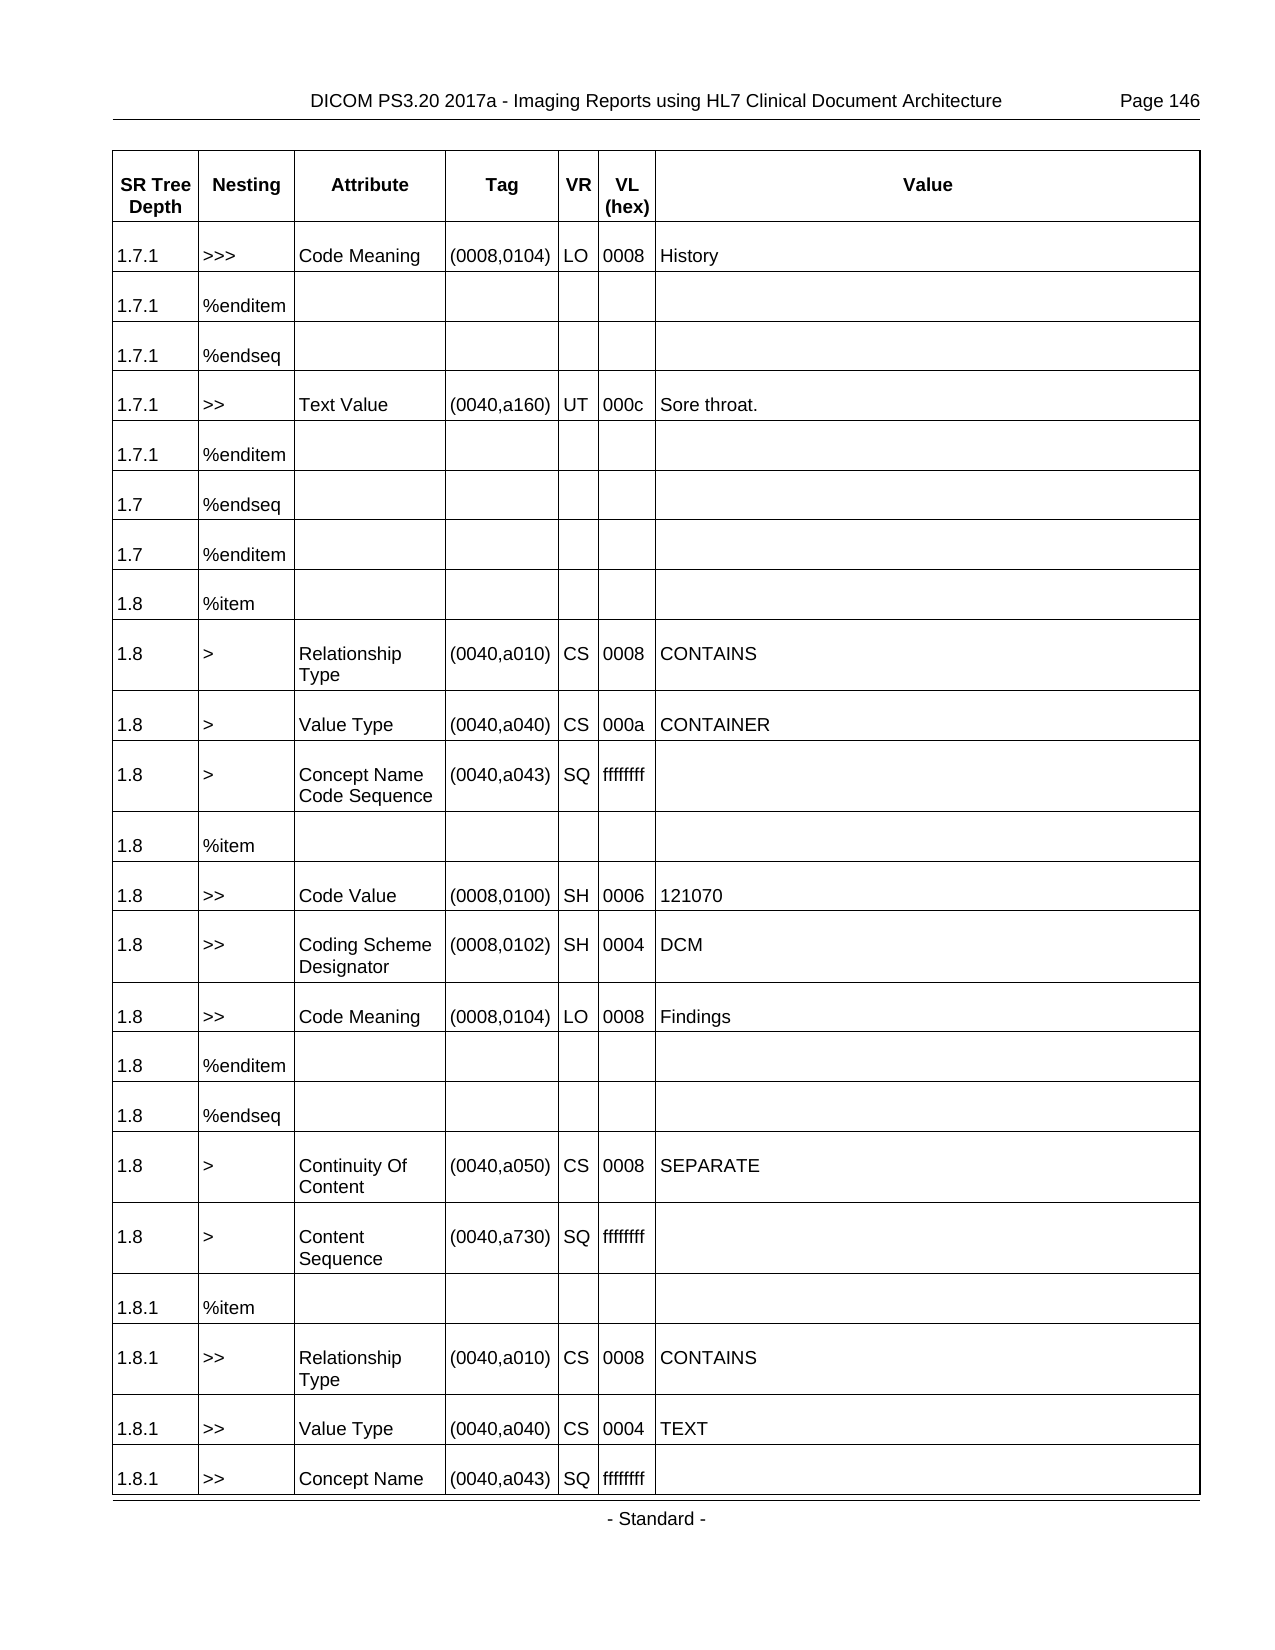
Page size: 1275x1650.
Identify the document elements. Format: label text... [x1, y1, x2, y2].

table_cell [599, 570, 655, 619]
table_cell 1.7.1 [113, 371, 198, 420]
table_cell Relationship Type [295, 620, 445, 690]
table_cell 1.8 [113, 570, 198, 619]
table_cell (0040,a043) [446, 1445, 558, 1493]
table_cell [599, 812, 655, 861]
table_cell [559, 471, 598, 519]
table_cell [656, 520, 1199, 569]
table_cell >> [199, 1395, 294, 1444]
table_cell (0040,a730) [446, 1203, 558, 1273]
table_cell >> [199, 983, 294, 1031]
table_cell [559, 1082, 598, 1131]
table_cell 1.8 [113, 1132, 198, 1202]
table_cell [656, 471, 1199, 519]
table_cell [295, 812, 445, 861]
table_cell 0008 [599, 1324, 655, 1394]
table_cell 1.7.1 [113, 272, 198, 321]
table_cell CONTAINS [656, 1324, 1199, 1394]
table_cell %item [199, 1274, 294, 1323]
table_cell DCM [656, 911, 1199, 982]
table_cell [656, 570, 1199, 619]
table_cell [446, 520, 558, 569]
table_cell > [199, 741, 294, 811]
table_cell (0040,a040) [446, 691, 558, 740]
table_cell 1.7 [113, 471, 198, 519]
table_cell 0008 [599, 983, 655, 1031]
table_cell [599, 1082, 655, 1131]
table_cell 000a [599, 691, 655, 740]
table_cell LO [559, 222, 598, 271]
table_cell > [199, 1203, 294, 1273]
table_cell >> [199, 1324, 294, 1394]
table_cell 1.8.1 [113, 1274, 198, 1323]
table_cell Code Value [295, 862, 445, 910]
table_cell (0040,a040) [446, 1395, 558, 1444]
table_cell ffffffff [599, 1203, 655, 1273]
table_cell [656, 812, 1199, 861]
table_header Tag [446, 151, 558, 221]
table_cell CS [559, 1324, 598, 1394]
table_cell 0008 [599, 1132, 655, 1202]
table_cell [446, 471, 558, 519]
table_cell SH [559, 911, 598, 982]
table_cell >> [199, 911, 294, 982]
table_cell CS [559, 620, 598, 690]
table_cell 1.7.1 [113, 322, 198, 370]
table_header SR Tree Depth [113, 151, 198, 221]
table_cell CS [559, 1395, 598, 1444]
table_cell ffffffff [599, 741, 655, 811]
table_cell > [199, 620, 294, 690]
table_cell (0008,0100) [446, 862, 558, 910]
table_cell 0008 [599, 620, 655, 690]
table_cell [656, 1445, 1199, 1493]
table_cell 1.8 [113, 1032, 198, 1081]
table_cell [559, 1274, 598, 1323]
table_cell [599, 421, 655, 470]
table_cell 0006 [599, 862, 655, 910]
table_cell [295, 1082, 445, 1131]
table_cell %enditem [199, 1032, 294, 1081]
table_cell Relationship Type [295, 1324, 445, 1394]
table_cell [446, 322, 558, 370]
table_cell (0040,a010) [446, 620, 558, 690]
table_cell History [656, 222, 1199, 271]
table_cell [656, 1082, 1199, 1131]
table_cell Value Type [295, 1395, 445, 1444]
table_cell [656, 1274, 1199, 1323]
table_cell [656, 421, 1199, 470]
table_cell 1.8 [113, 1082, 198, 1131]
table_cell (0008,0104) [446, 983, 558, 1031]
table_cell 1.8 [113, 620, 198, 690]
table_cell 0008 [599, 222, 655, 271]
table_cell 1.8 [113, 983, 198, 1031]
table_cell [446, 421, 558, 470]
table_cell [599, 322, 655, 370]
table_cell (0008,0102) [446, 911, 558, 982]
table_cell >>> [199, 222, 294, 271]
table_cell [559, 570, 598, 619]
table_cell LO [559, 983, 598, 1031]
table_cell [295, 272, 445, 321]
table_header Nesting [199, 151, 294, 221]
table_cell [599, 1032, 655, 1081]
table_cell [295, 1274, 445, 1323]
table_header VR [559, 151, 598, 221]
table_cell [559, 1032, 598, 1081]
table_cell [446, 1082, 558, 1131]
table_cell [656, 272, 1199, 321]
table_cell 1.7.1 [113, 421, 198, 470]
table_cell [446, 272, 558, 321]
table_cell (0040,a043) [446, 741, 558, 811]
table_cell (0008,0104) [446, 222, 558, 271]
table_cell [656, 1203, 1199, 1273]
table_cell Code Meaning [295, 222, 445, 271]
table_cell [446, 570, 558, 619]
table_cell SQ [559, 741, 598, 811]
table_cell [559, 322, 598, 370]
table_cell %item [199, 570, 294, 619]
table_cell 1.8 [113, 691, 198, 740]
table_cell %enditem [199, 272, 294, 321]
table_cell SQ [559, 1203, 598, 1273]
table_cell 1.8 [113, 862, 198, 910]
table_cell 000c [599, 371, 655, 420]
table_cell [599, 520, 655, 569]
table_cell Text Value [295, 371, 445, 420]
table_cell 0004 [599, 1395, 655, 1444]
table_cell > [199, 1132, 294, 1202]
table_cell %enditem [199, 520, 294, 569]
table_cell 1.8 [113, 911, 198, 982]
table_cell %endseq [199, 322, 294, 370]
table_cell [599, 1274, 655, 1323]
table_cell SH [559, 862, 598, 910]
table_cell [559, 272, 598, 321]
table_cell UT [559, 371, 598, 420]
table_cell CONTAINS [656, 620, 1199, 690]
table_cell [295, 520, 445, 569]
table_cell [446, 1274, 558, 1323]
table_cell (0040,a010) [446, 1324, 558, 1394]
table_cell [656, 1032, 1199, 1081]
table_cell CONTAINER [656, 691, 1199, 740]
table_cell [295, 322, 445, 370]
table_cell [599, 272, 655, 321]
table_cell Value Type [295, 691, 445, 740]
table_cell Content Sequence [295, 1203, 445, 1273]
table_cell 1.8.1 [113, 1395, 198, 1444]
table_cell Concept Name Code Sequence [295, 741, 445, 811]
table_cell [295, 471, 445, 519]
table_cell 1.7 [113, 520, 198, 569]
table_cell %endseq [199, 471, 294, 519]
table_cell 1.7.1 [113, 222, 198, 271]
table_cell SEPARATE [656, 1132, 1199, 1202]
table_cell 1.8.1 [113, 1445, 198, 1493]
table_cell > [199, 691, 294, 740]
table_cell [295, 1032, 445, 1081]
table_cell >> [199, 1445, 294, 1493]
table_cell [559, 421, 598, 470]
table_cell Concept Name [295, 1445, 445, 1493]
table_cell [656, 322, 1199, 370]
table_cell [559, 520, 598, 569]
table_cell [446, 812, 558, 861]
table_cell Findings [656, 983, 1199, 1031]
table_cell 1.8 [113, 1203, 198, 1273]
table_header Value [656, 151, 1199, 221]
table_cell CS [559, 1132, 598, 1202]
table_cell Code Meaning [295, 983, 445, 1031]
table_cell [295, 421, 445, 470]
table_cell [656, 741, 1199, 811]
table_cell Coding Scheme Designator [295, 911, 445, 982]
table_cell TEXT [656, 1395, 1199, 1444]
table_cell 1.8 [113, 741, 198, 811]
table_cell Continuity Of Content [295, 1132, 445, 1202]
table_header Attribute [295, 151, 445, 221]
table_header VL (hex) [599, 151, 655, 221]
table_cell (0040,a050) [446, 1132, 558, 1202]
table_cell [559, 812, 598, 861]
table_cell >> [199, 862, 294, 910]
table_cell ffffffff [599, 1445, 655, 1493]
table_cell 0004 [599, 911, 655, 982]
table_cell [446, 1032, 558, 1081]
table_cell 1.8.1 [113, 1324, 198, 1394]
table_cell Sore throat. [656, 371, 1199, 420]
table_cell [295, 570, 445, 619]
table_cell %item [199, 812, 294, 861]
table_cell SQ [559, 1445, 598, 1493]
table_cell (0040,a160) [446, 371, 558, 420]
table_cell %enditem [199, 421, 294, 470]
table_cell CS [559, 691, 598, 740]
table_cell 1.8 [113, 812, 198, 861]
table_cell 121070 [656, 862, 1199, 910]
table_cell >> [199, 371, 294, 420]
table_cell %endseq [199, 1082, 294, 1131]
table_cell [599, 471, 655, 519]
